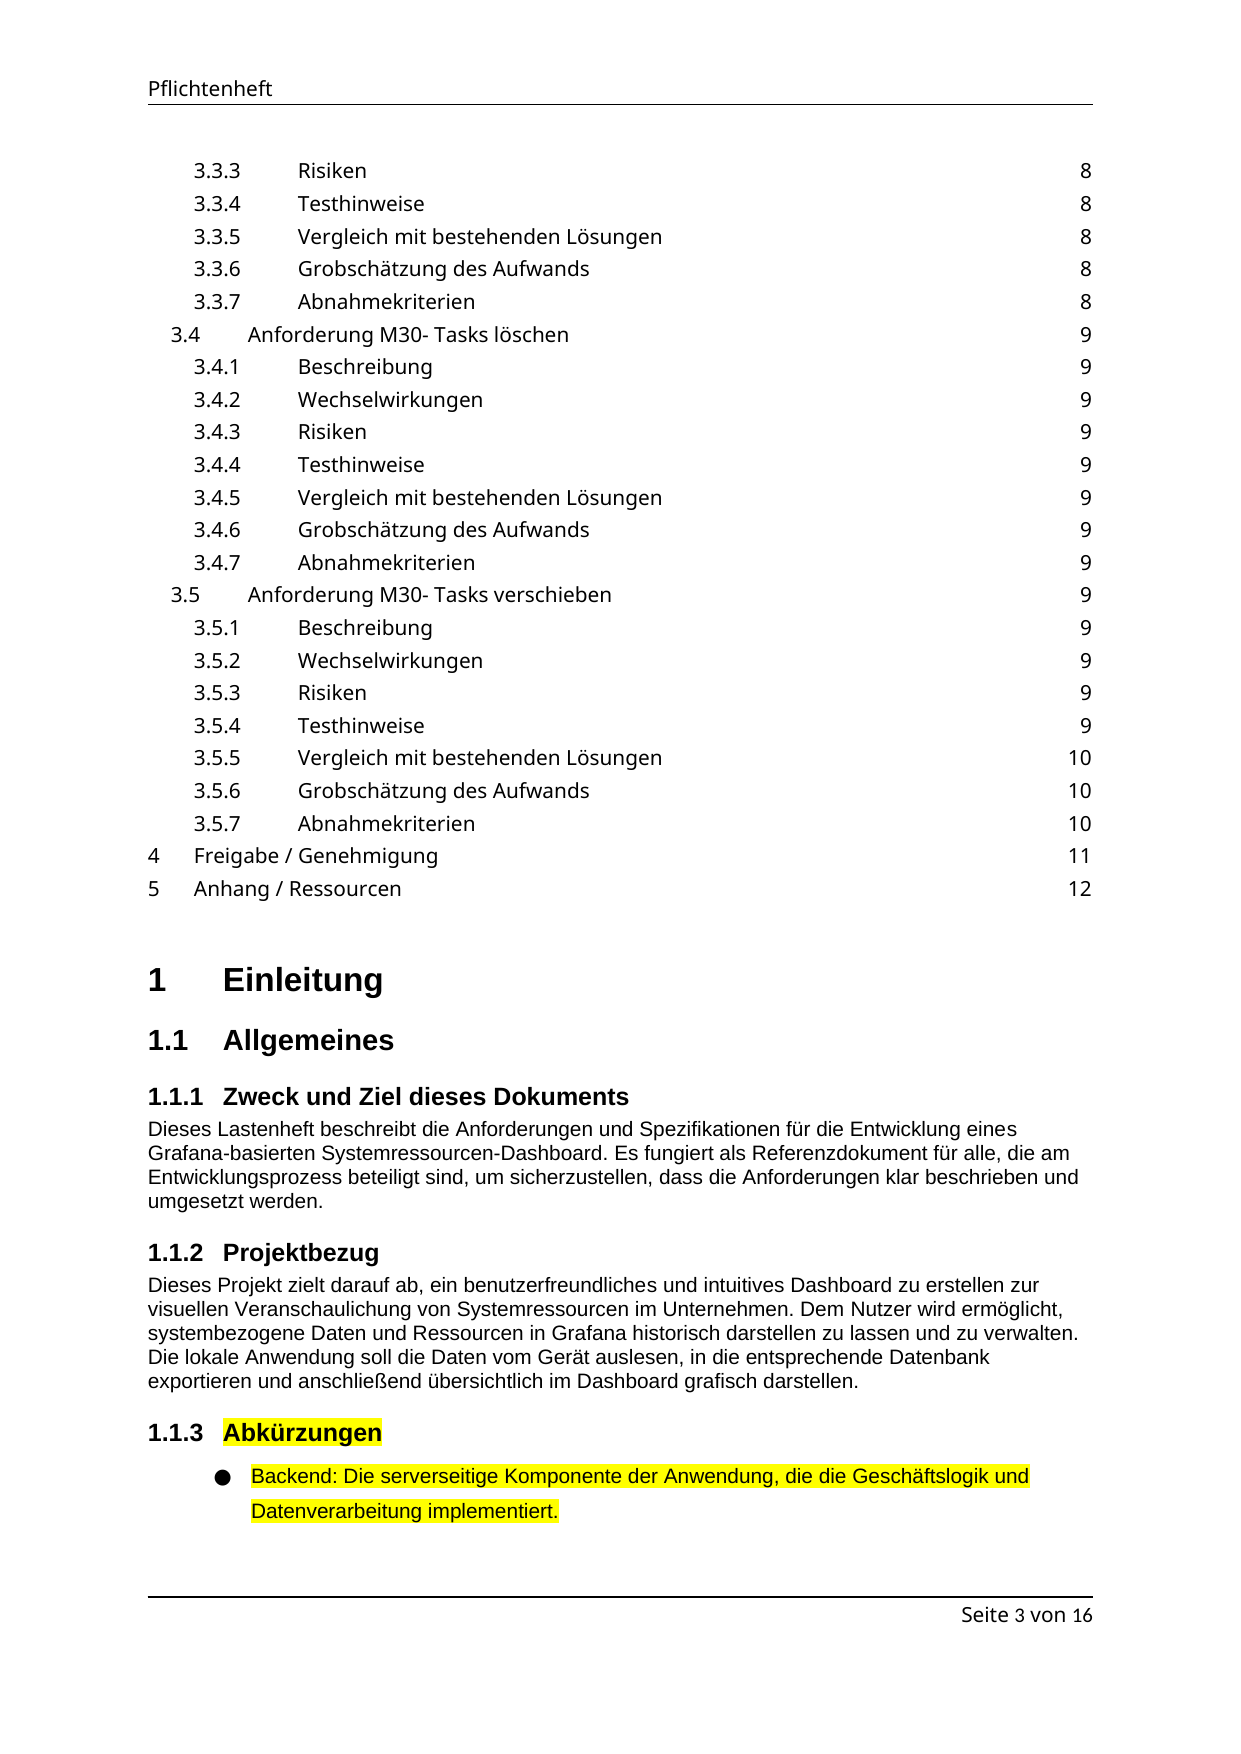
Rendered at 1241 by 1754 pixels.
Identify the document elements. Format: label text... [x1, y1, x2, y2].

text 3.4.4 Testhinweise 9 [194, 450, 1093, 478]
text Dieses Lastenheft beschreibt die Anforderungen und Spezifikationen für die Entwicklung eines Grafana-basierten Systemressourcen-Dashboard. Es fungiert als Referenzdokument für alle, die am Entwicklungsprozess beteiligt sind, um sicherzustellen, dass die Anforderungen klar beschrieben und umgesetzt werden. [148, 1117, 1093, 1213]
list Backend: Die serverseitige Komponente der Anwendung, die die Geschäftslogik und Datenverarbeitung implementiert. [213, 1453, 1093, 1523]
list Projektbezug [148, 1238, 1093, 1267]
text 3.3.3 Risiken 8 [194, 157, 1093, 185]
text 3.5.7 Abnahmekriterien 10 [194, 809, 1093, 837]
list Einleitung [148, 960, 1093, 998]
text Dieses Projekt zielt darauf ab, ein benutzerfreundliches und intuitives Dashboard zu erstellen zur visuellen Veranschaulichung von Systemressourcen im Unternehmen. Dem Nutzer wird ermöglicht, systembezogene Daten und Ressourcen in Grafana historisch darstellen zu lassen und zu verwalten. Die lokale Anwendung soll die Daten vom Gerät auslesen, in die entsprechende Datenbank exportieren und anschließend übersichtlich im Dashboard grafisch darstellen. [148, 1273, 1093, 1393]
text 3.5.2 Wechselwirkungen 9 [194, 646, 1093, 674]
text 3.3.4 Testhinweise 8 [194, 189, 1093, 218]
text 3.5.1 Beschreibung 9 [194, 613, 1093, 642]
text 3.5.5 Vergleich mit bestehenden Lösungen 10 [194, 743, 1093, 772]
text 3.4.6 Grobschätzung des Aufwands 9 [194, 515, 1093, 544]
text 3.5 Anforderung M30- Tasks verschieben 9 [171, 581, 1093, 609]
text 3.4.2 Wechselwirkungen 9 [194, 385, 1093, 413]
text 3.4.5 Vergleich mit bestehenden Lösungen 9 [194, 483, 1093, 511]
text 3.3.7 Abnahmekriterien 8 [194, 287, 1093, 316]
text 3.4 Anforderung M30- Tasks löschen 9 [171, 320, 1093, 348]
list Abkürzungen [148, 1418, 1093, 1446]
text 5 Anhang / Ressourcen 12 [148, 874, 1093, 902]
text 3.3.5 Vergleich mit bestehenden Lösungen 8 [194, 222, 1093, 250]
text 3.4.7 Abnahmekriterien 9 [194, 548, 1093, 576]
list Allgemeines [148, 1023, 1093, 1057]
text 3.5.6 Grobschätzung des Aufwands 10 [194, 776, 1093, 804]
text 3.5.4 Testhinweise 9 [194, 711, 1093, 739]
text 4 Freigabe / Genehmigung 11 [148, 841, 1093, 870]
text 3.4.1 Beschreibung 9 [194, 352, 1093, 381]
text 3.3.6 Grobschätzung des Aufwands 8 [194, 254, 1093, 283]
text 3.5.3 Risiken 9 [194, 678, 1093, 707]
text 3.4.3 Risiken 9 [194, 417, 1093, 446]
list Zweck und Ziel dieses Dokuments [148, 1082, 1093, 1111]
